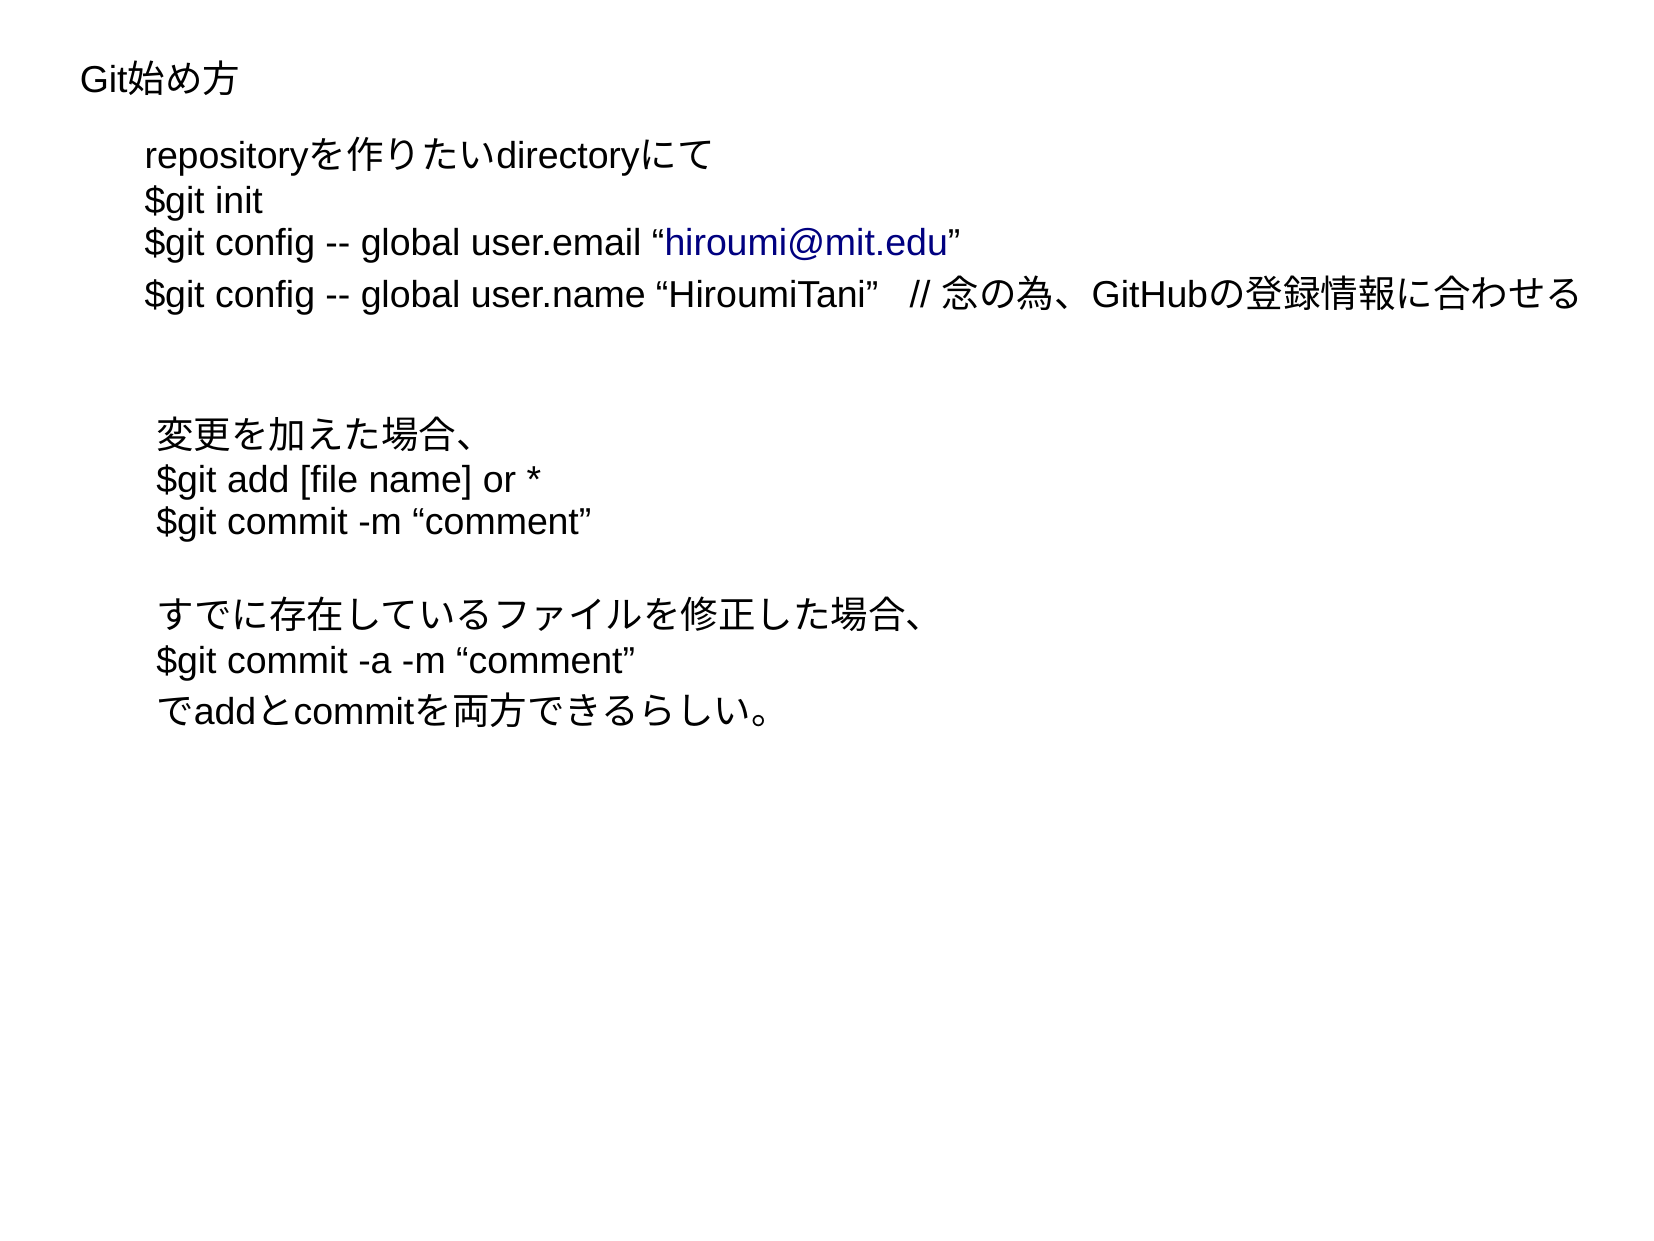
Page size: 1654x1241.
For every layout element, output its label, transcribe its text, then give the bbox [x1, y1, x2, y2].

text_box repositoryを作りたいdirectoryにて $git init $git config -- global user.email “hiroumi@mit.edu” $git config -- global user.name “HiroumiTani” // 念の為、GitHubの登録情報に合わせる [129, 118, 1576, 339]
text_box 変更を加えた場合、 $git add [file name] or * $git commit -m “comment” すでに存在しているファイルを修正した場合、 $git commit -a -m “comment” でaddとcommitを両方できるらしい。 [141, 397, 1347, 693]
text_box Git始め方 [64, 41, 255, 99]
